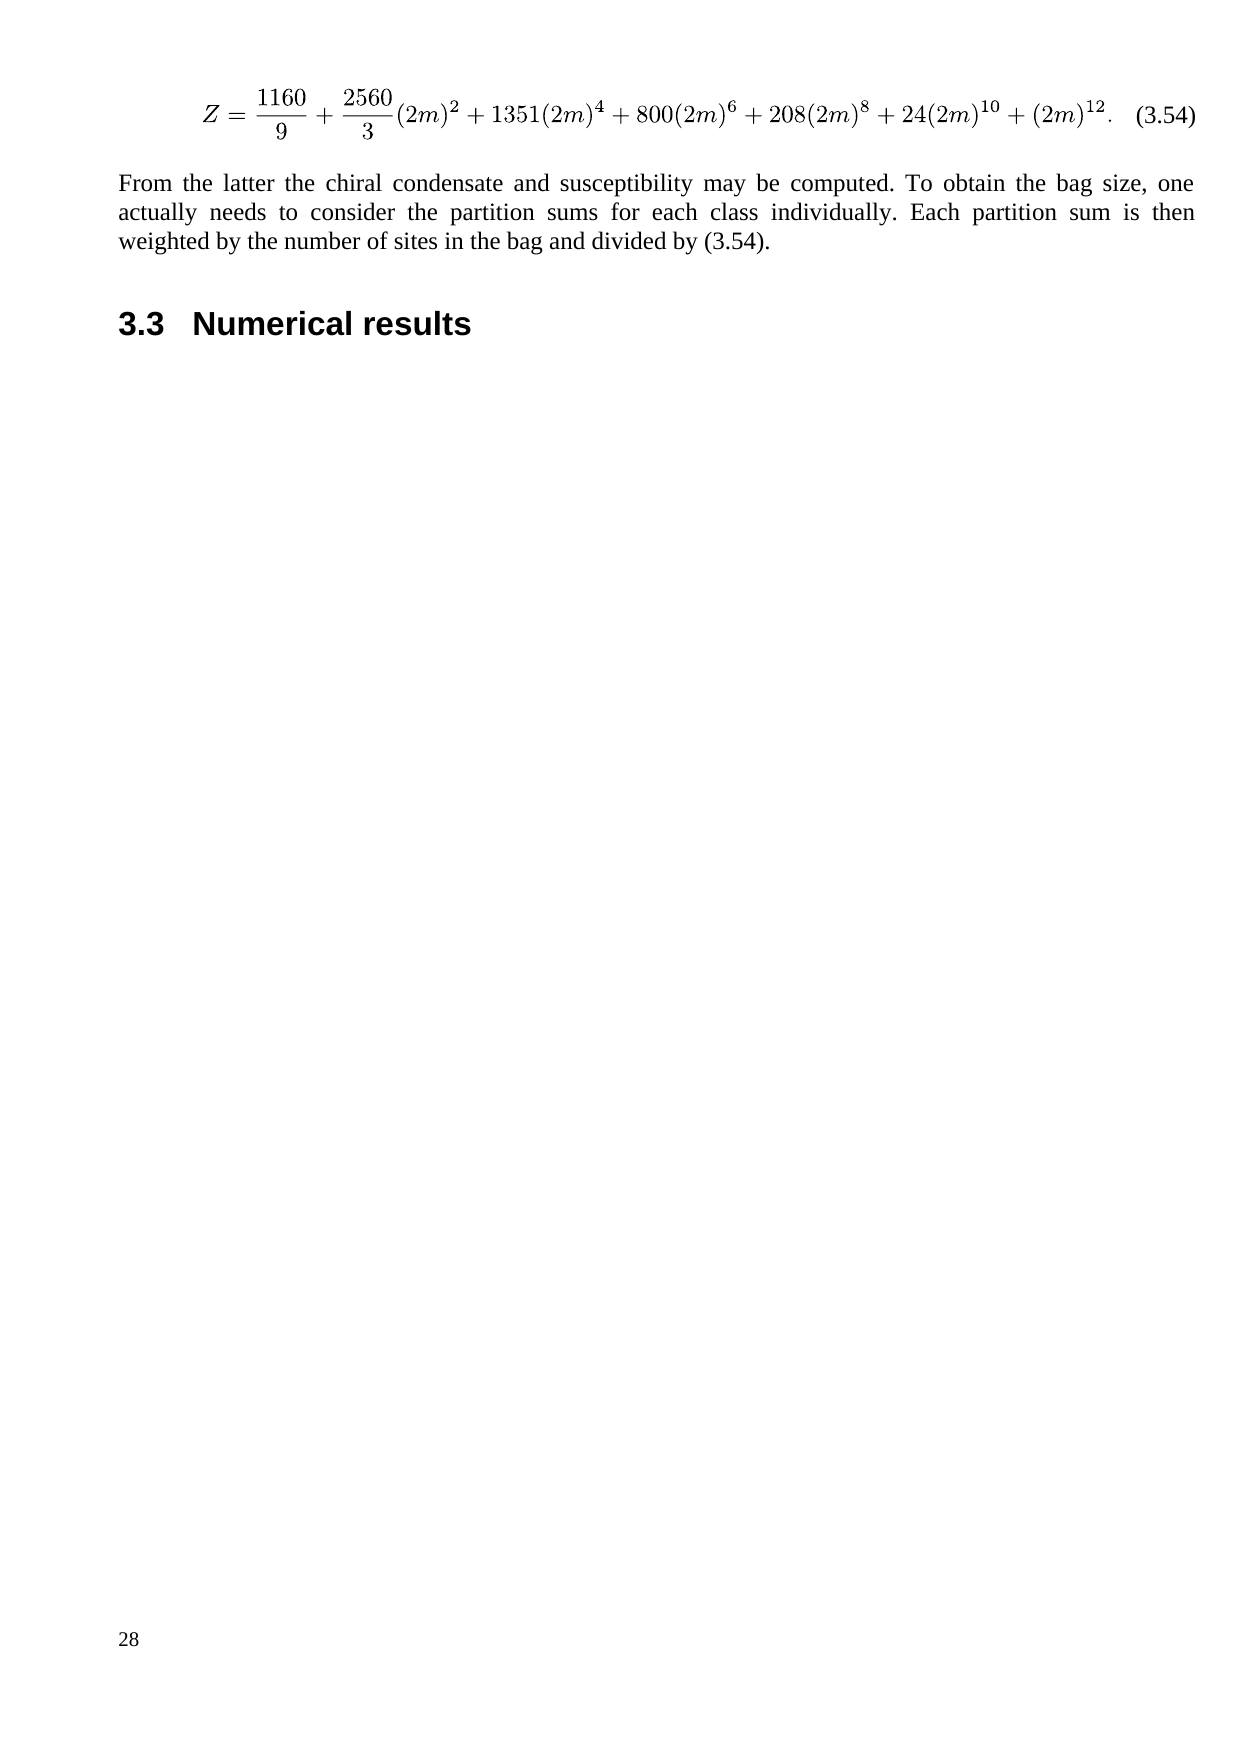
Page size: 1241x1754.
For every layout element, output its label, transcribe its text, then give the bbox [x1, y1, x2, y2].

text [118, 89, 278, 140]
subtitle Numerical results [118, 304, 1196, 343]
text (3.54) [370, 89, 1196, 140]
text From the latter the chiral condensate and susceptibility may be computed. To obtain the bag size, one actually needs to consider the partition sums for each class individually. Each partition sum is then weighted by the number of sites in the bag and divided by (3.54). [118, 168, 1196, 255]
